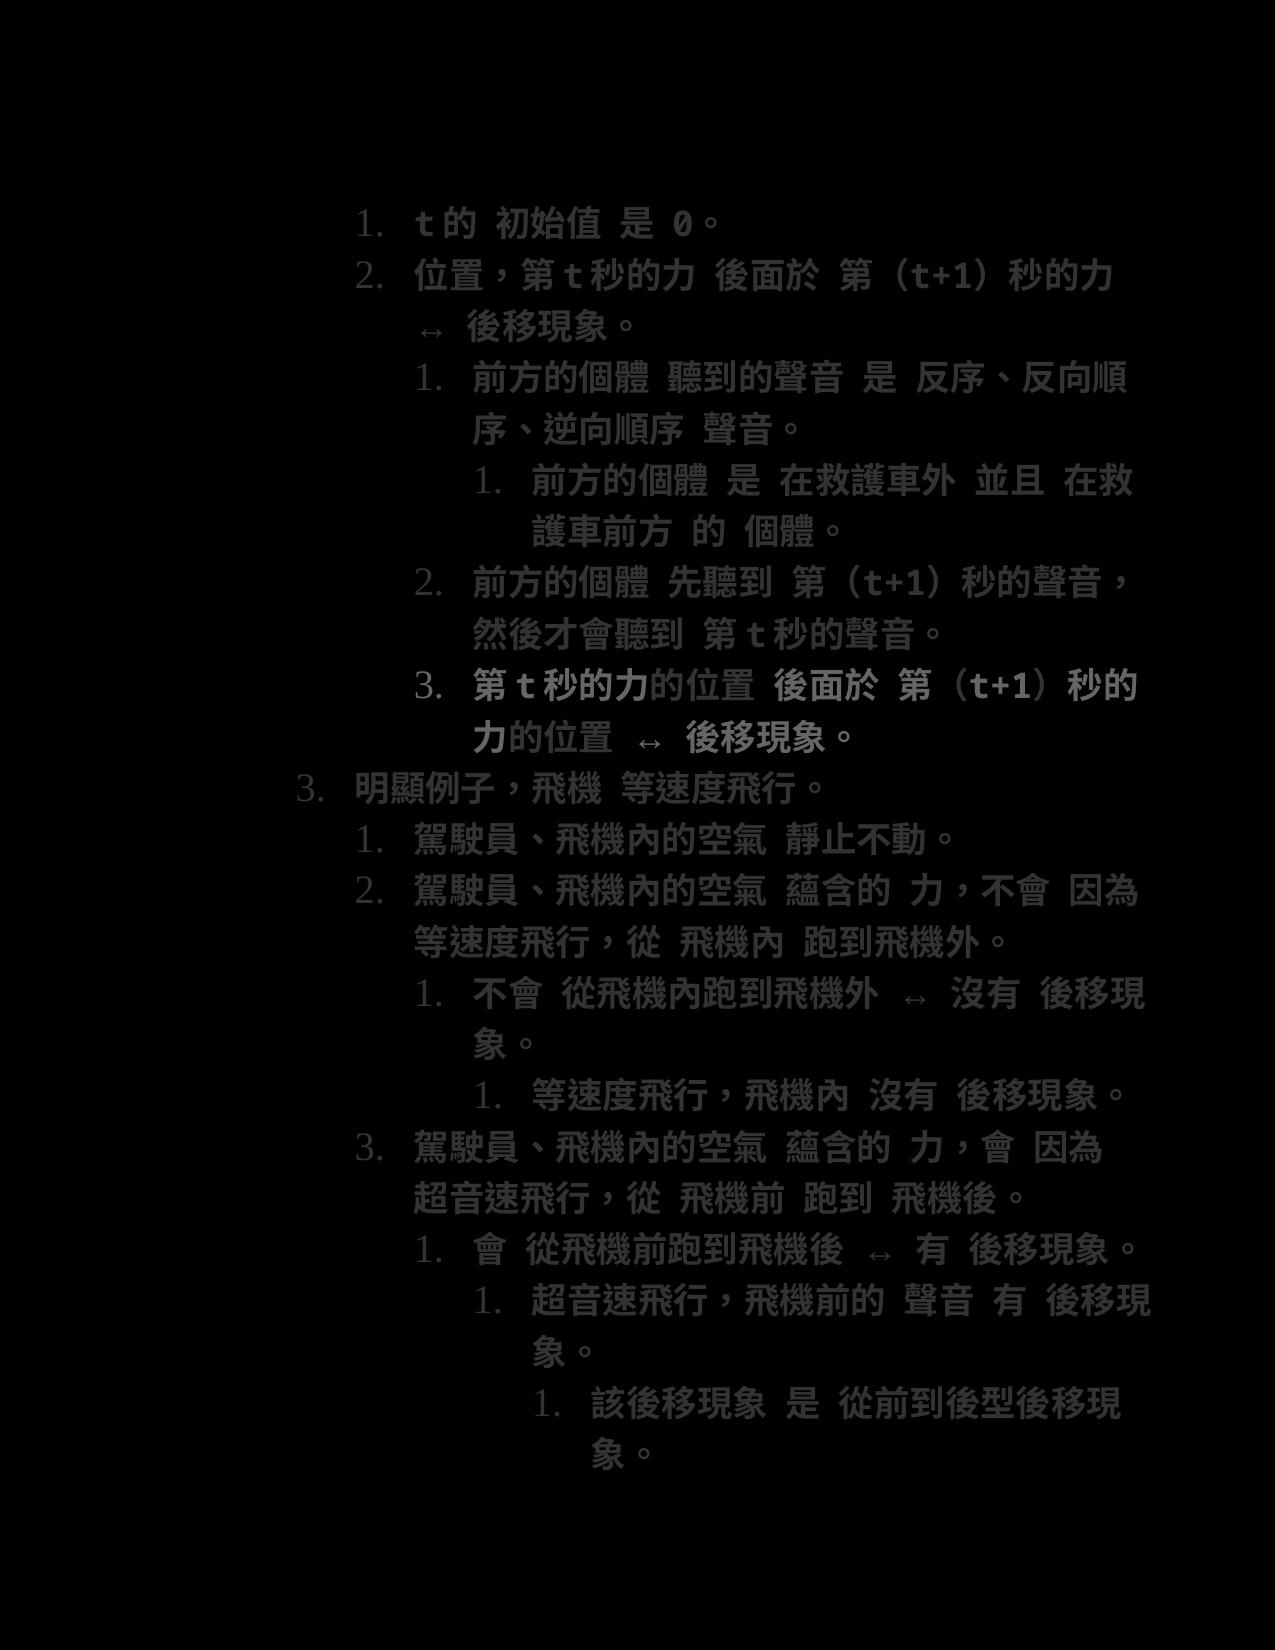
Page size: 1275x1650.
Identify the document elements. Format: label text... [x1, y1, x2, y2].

list 不會 從飛機內跑到飛機外 ↔ 沒有 後移現象。 [413, 965, 1157, 1068]
list 駕駛員、飛機內的空氣 靜止不動。 [354, 811, 1157, 863]
list 明顯例子，飛機 等速度飛行。 [295, 760, 1157, 811]
list 位置，第t秒的力 後面於 第（t+1）秒的力 ↔ 後移現象。 [354, 247, 1157, 350]
list 第t秒的力的位置 後面於 第（t+1）秒的力的位置 ↔ 後移現象。 [413, 657, 1157, 760]
list 等速度飛行，飛機內 沒有 後移現象。 [472, 1068, 1157, 1119]
list 前方的個體 先聽到 第（t+1）秒的聲音，然後才會聽到 第t秒的聲音。 [413, 555, 1157, 657]
list 駕駛員、飛機內的空氣 蘊含的 力，會 因為 超音速飛行，從 飛機前 跑到 飛機後。 [354, 1119, 1157, 1221]
list 駕駛員、飛機內的空氣 蘊含的 力，不會 因為 等速度飛行，從 飛機內 跑到飛機外。 [354, 863, 1157, 965]
list 前方的個體 是 在救護車外 並且 在救護車前方 的 個體。 [472, 452, 1157, 555]
list t的 初始值 是 0。 [354, 196, 1157, 247]
list 該後移現象 是 從前到後型後移現象。 [532, 1375, 1157, 1478]
list 前方的個體 聽到的聲音 是 反序、反向順序、逆向順序 聲音。 [413, 350, 1157, 452]
list 超音速飛行，飛機前的 聲音 有 後移現象。 [472, 1273, 1157, 1375]
list 會 從飛機前跑到飛機後 ↔ 有 後移現象。 [413, 1221, 1157, 1273]
